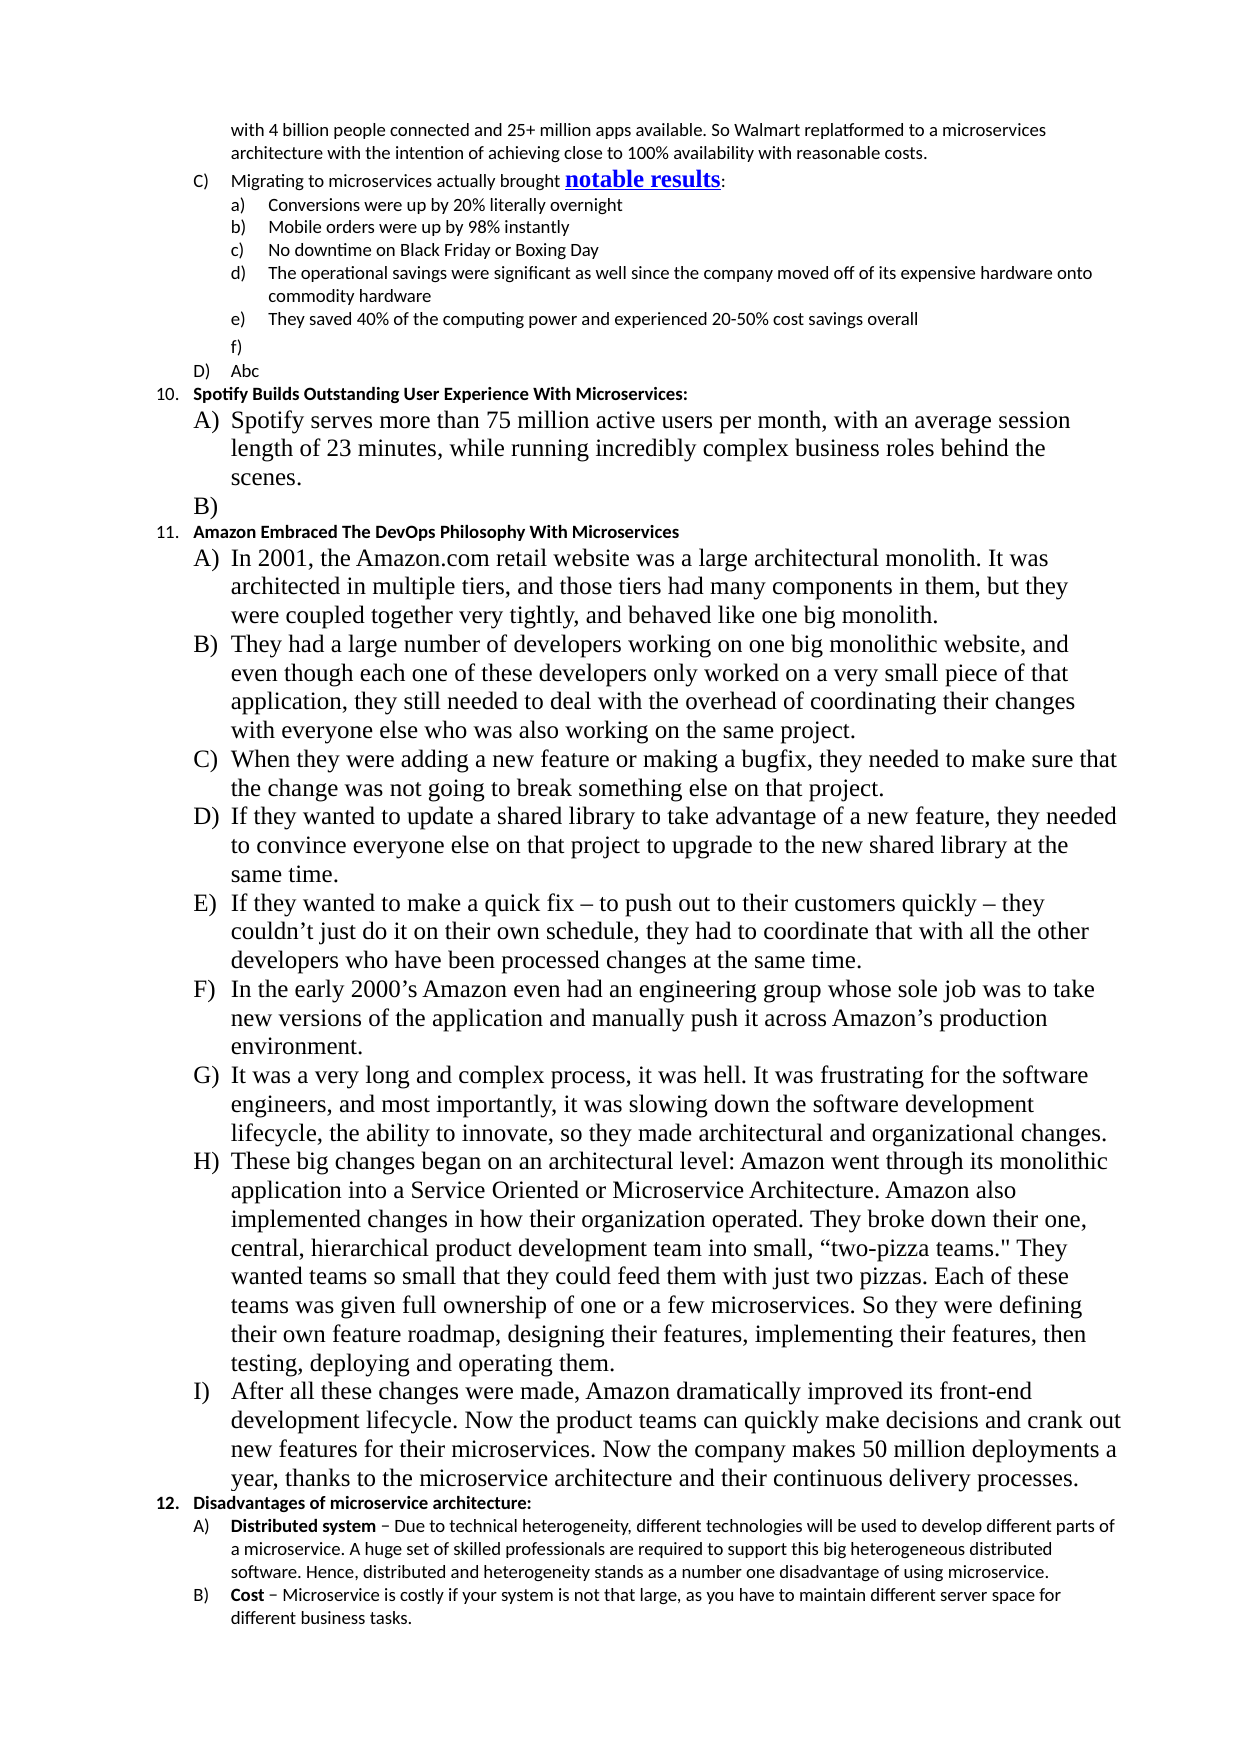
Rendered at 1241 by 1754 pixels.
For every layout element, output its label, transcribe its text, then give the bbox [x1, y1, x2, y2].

list When they were adding a new feature or making a bugfix, they needed to make sure that the change was not going to break something else on that project. [193, 744, 1122, 801]
list Mobile orders were up by 98% instantly [231, 216, 1122, 238]
list They saved 40% of the computing power and experienced 20-50% cost savings overall [231, 307, 1122, 330]
list In 2001, the Amazon.com retail website was a large architectural monolith. It was architected in multiple tiers, and those tiers had many components in them, but they were coupled together very tightly, and behaved like one big monolith. [193, 543, 1122, 629]
list Amazon Embraced The DevOps Philosophy With Microservices [156, 520, 1122, 543]
list Spotify Builds Outstanding User Experience With Microservices: [156, 382, 1122, 405]
list If they wanted to make a quick fix – to push out to their customers quickly – they couldn’t just do it on their own schedule, they had to coordinate that with all the other developers who have been processed changes at the same time. [193, 888, 1122, 974]
list The operational savings were significant as well since the company moved off of its expensive hardware onto commodity hardware [231, 261, 1122, 307]
list Cost − Microservice is costly if your system is not that large, as you have to maintain different server space for different business tasks. [193, 1583, 1122, 1629]
list These big changes began on an architectural level: Amazon went through its monolithic application into a Service Oriented or Microservice Architecture. Amazon also implemented changes in how their organization operated. They broke down their one, central, hierarchical product development team into small, “two-pizza teams." They wanted teams so small that they could feed them with just two pizzas. Each of these teams was given full ownership of one or a few microservices. So they were defining their own feature roadmap, designing their features, implementing their features, then testing, deploying and operating them. [193, 1146, 1122, 1376]
list Spotify serves more than 75 million active users per month, with an average session length of 23 minutes, while running incredibly complex business roles behind the scenes. [193, 405, 1122, 491]
list If they wanted to update a shared library to take advantage of a new feature, they needed to convince everyone else on that project to upgrade to the new shared library at the same time. [193, 801, 1122, 888]
list After all these changes were made, Amazon dramatically improved its front-end development lifecycle. Now the product teams can quickly make decisions and crank out new features for their microservices. Now the company makes 50 million deployments a year, thanks to the microservice architecture and their continuous delivery processes. [193, 1376, 1122, 1491]
list No downtime on Black Friday or Boxing Day [231, 238, 1122, 261]
list Conversions were up by 20% literally overnight [231, 193, 1122, 216]
list It was a very long and complex process, it was hell. It was frustrating for the software engineers, and most importantly, it was slowing down the software development lifecycle, the ability to innovate, so they made architectural and organizational changes. [193, 1060, 1122, 1146]
list Disadvantages of microservice architecture: [156, 1491, 1122, 1514]
list Migrating to microservices actually brought notable results: [193, 164, 1122, 193]
list In the early 2000’s Amazon even had an engineering group whose sole job was to take new versions of the application and manually push it across Amazon’s production environment. [193, 974, 1122, 1060]
list Distributed system − Due to technical heterogeneity, different technologies will be used to develop different parts of a microservice. A huge set of skilled professionals are required to support this big heterogeneous distributed software. Hence, distributed and heterogeneity stands as a number one disadvantage of using microservice. [193, 1514, 1122, 1583]
list Abc [193, 359, 1122, 382]
list They had a large number of developers working on one big monolithic website, and even though each one of these developers only worked on a very small piece of that application, they still needed to deal with the overhead of coordinating their changes with everyone else who was also working on the same project. [193, 629, 1122, 744]
list with 4 billion people connected and 25+ million apps available. So Walmart replatformed to a microservices architecture with the intention of achieving close to 100% availability with reasonable costs. [193, 118, 1122, 164]
